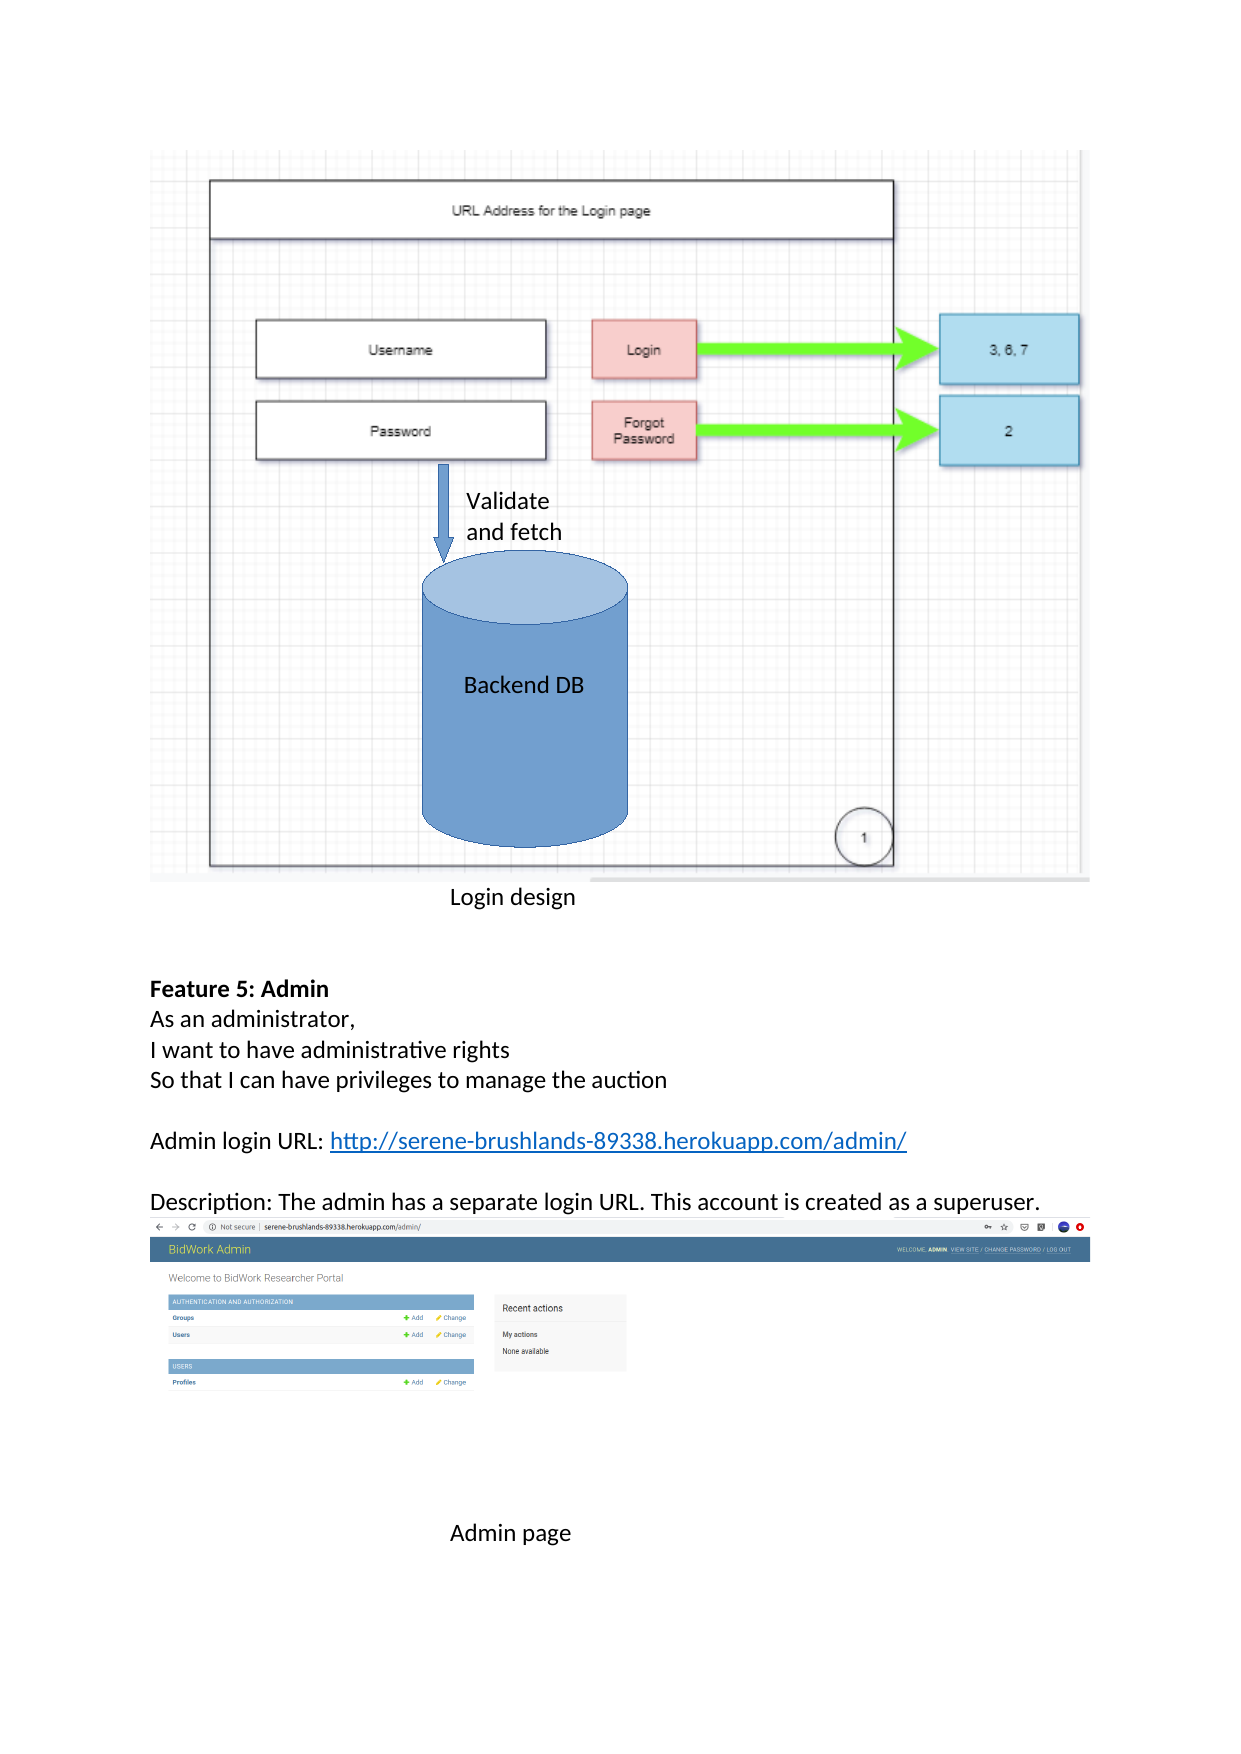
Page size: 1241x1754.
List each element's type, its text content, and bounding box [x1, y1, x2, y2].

text Login design [150, 882, 1090, 912]
text Description: The admin has a separate login URL. This account is created as a superuser. [150, 1186, 1090, 1217]
text As an administrator, [150, 1003, 1090, 1034]
picture [150, 1217, 1091, 1487]
picture [150, 150, 1090, 882]
text I want to have administrative rights [150, 1034, 1090, 1064]
text So that I can have privileges to manage the auction [150, 1064, 1090, 1095]
text Admin page [150, 1517, 1090, 1547]
text Feature 5: Admin [150, 973, 1090, 1003]
text Admin login URL: http://serene-brushlands-89338.herokuapp.com/admin/ [150, 1125, 1090, 1156]
